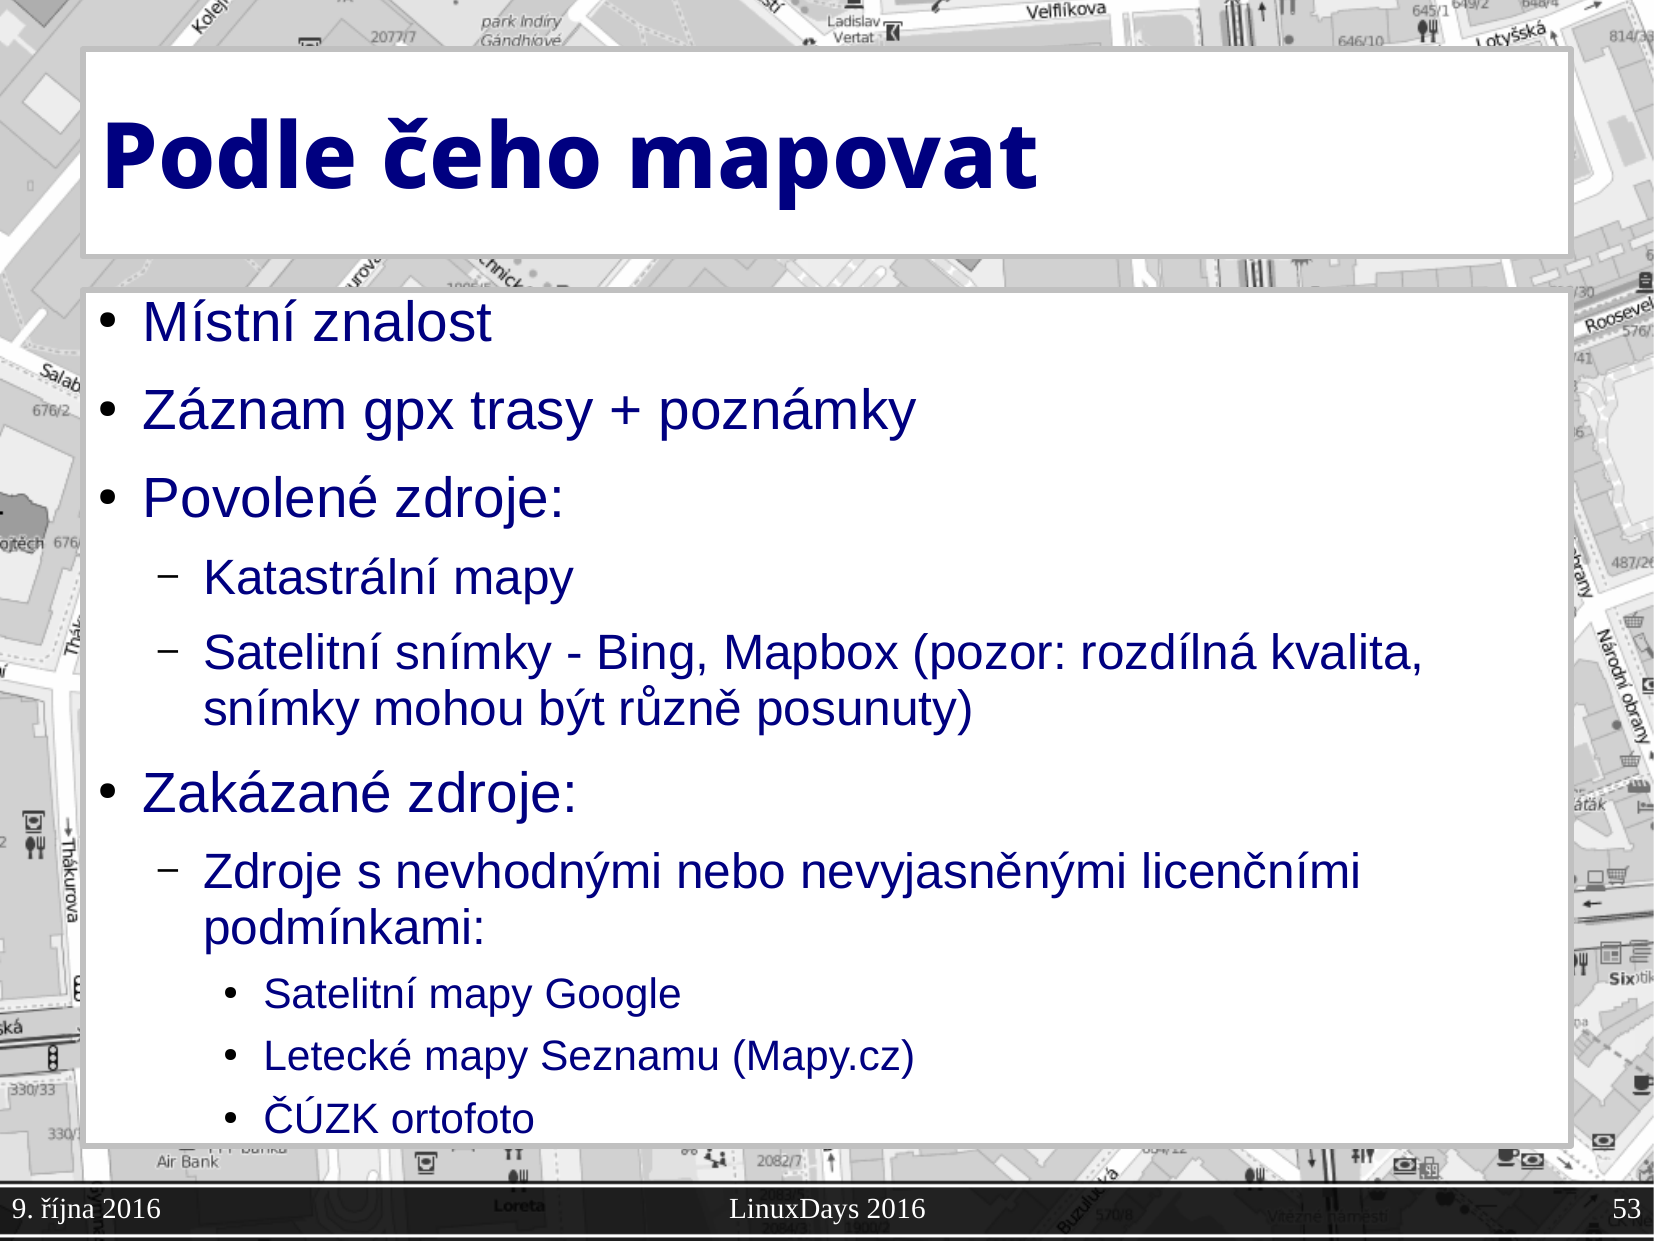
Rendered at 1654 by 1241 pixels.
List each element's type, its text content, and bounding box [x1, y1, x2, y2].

title Podle čeho mapovat [82, 49, 1571, 257]
list Místní znalost Záznam gpx trasy + poznámky Povolené zdroje: Katastrální mapy Satelitní snímky - Bing, Mapbox (pozor: rozdílná kvalita, snímky mohou být různě posunuty) Zakázané zdroje: Zdroje s nevhodnými nebo nevyjasněnými licenčními podmínkami: Satelitní mapy Google Letecké mapy Seznamu (Mapy.cz) ČÚZK ortofoto [82, 290, 1571, 1146]
picture [0, 0, 1654, 1241]
